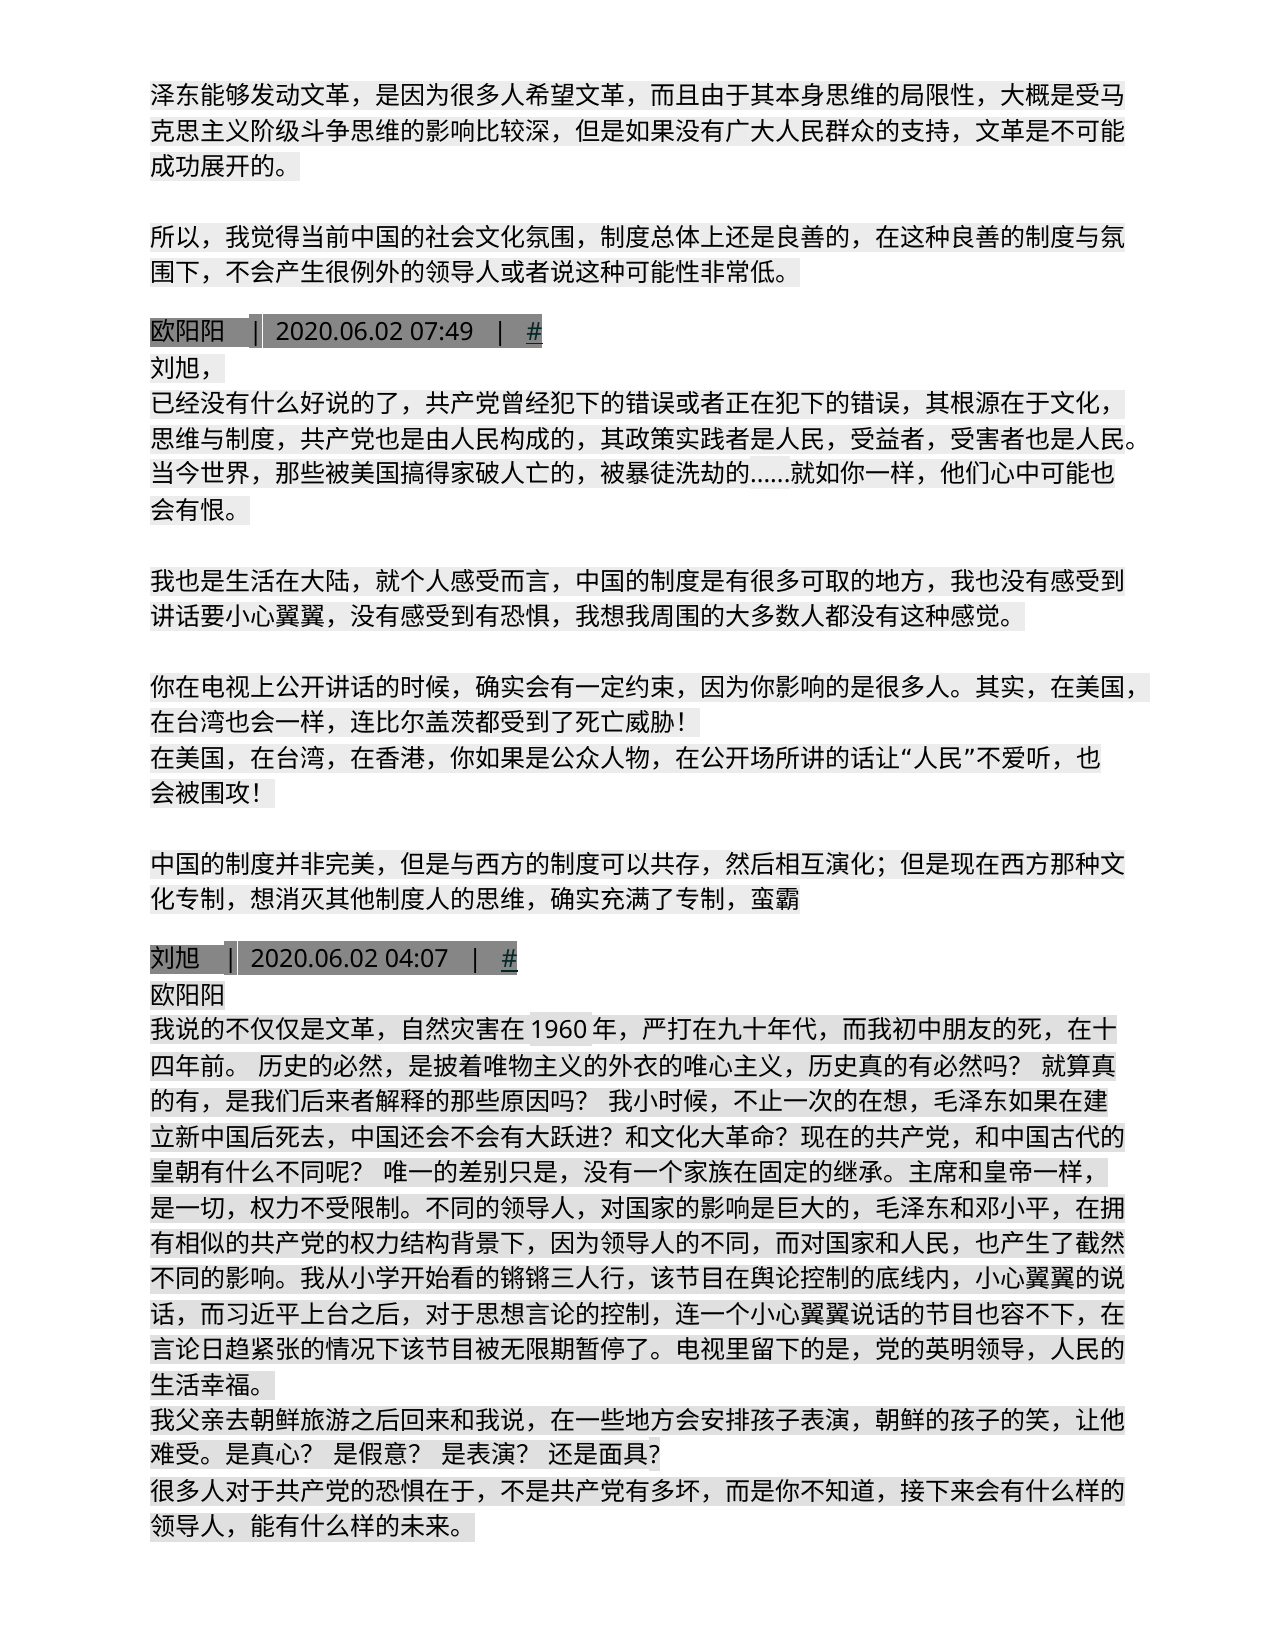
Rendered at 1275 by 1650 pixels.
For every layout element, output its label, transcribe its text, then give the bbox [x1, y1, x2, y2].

text 刘旭 | 2020.06.02 04:07 | # [150, 939, 1125, 975]
text 泽东能够发动文革，是因为很多人希望文革，而且由于其本身思维的局限性，大概是受马克思主义阶级斗争思维的影响比较深，但是如果没有广大人民群众的支持，文革是不可能成功展开的。 所以，我觉得当前中国的社会文化氛围，制度总体上还是良善的，在这种良善的制度与氛围下，不会产生很例外的领导人或者说这种可能性非常低。 [150, 75, 1125, 287]
text 刘旭， 已经没有什么好说的了，共产党曾经犯下的错误或者正在犯下的错误，其根源在于文化，思维与制度，共产党也是由人民构成的，其政策实践者是人民，受益者，受害者也是人民。 当今世界，那些被美国搞得家破人亡的，被暴徒洗劫的......就如你一样，他们心中可能也会有恨。 我也是生活在大陆，就个人感受而言，中国的制度是有很多可取的地方，我也没有感受到讲话要小心翼翼，没有感受到有恐惧，我想我周围的大多数人都没有这种感觉。 你在电视上公开讲话的时候，确实会有一定约束，因为你影响的是很多人。其实，在美国，在台湾也会一样，连比尔盖茨都受到了死亡威胁！ 在美国，在台湾，在香港，你如果是公众人物，在公开场所讲的话让“人民”不爱听，也会被围攻！ 中国的制度并非完美，但是与西方的制度可以共存，然后相互演化；但是现在西方那种文化专制，想消灭其他制度人的思维，确实充满了专制，蛮霸 [150, 348, 1125, 914]
text 欧阳阳 | 2020.06.02 07:49 | # [150, 312, 1125, 348]
text 欧阳阳 我说的不仅仅是文革，自然灾害在1960年，严打在九十年代，而我初中朋友的死，在十四年前。 历史的必然，是披着唯物主义的外衣的唯心主义，历史真的有必然吗？ 就算真的有，是我们后来者解释的那些原因吗？ 我小时候，不止一次的在想，毛泽东如果在建立新中国后死去，中国还会不会有大跃进？和文化大革命？现在的共产党，和中国古代的皇朝有什么不同呢？ 唯一的差别只是，没有一个家族在固定的继承。主席和皇帝一样，是一切，权力不受限制。不同的领导人，对国家的影响是巨大的，毛泽东和邓小平，在拥有相似的共产党的权力结构背景下，因为领导人的不同，而对国家和人民，也产生了截然不同的影响。我从小学开始看的锵锵三人行，该节目在舆论控制的底线内，小心翼翼的说话，而习近平上台之后，对于思想言论的控制，连一个小心翼翼说话的节目也容不下，在言论日趋紧张的情况下该节目被无限期暂停了。电视里留下的是，党的英明领导，人民的生活幸福。 我父亲去朝鲜旅游之后回来和我说，在一些地方会安排孩子表演，朝鲜的孩子的笑，让他难受。是真心？ 是假意？ 是表演？ 还是面具? 很多人对于共产党的恐惧在于，不是共产党有多坏，而是你不知道，接下来会有什么样的领导人，能有什么样的未来。 [150, 975, 1125, 1542]
